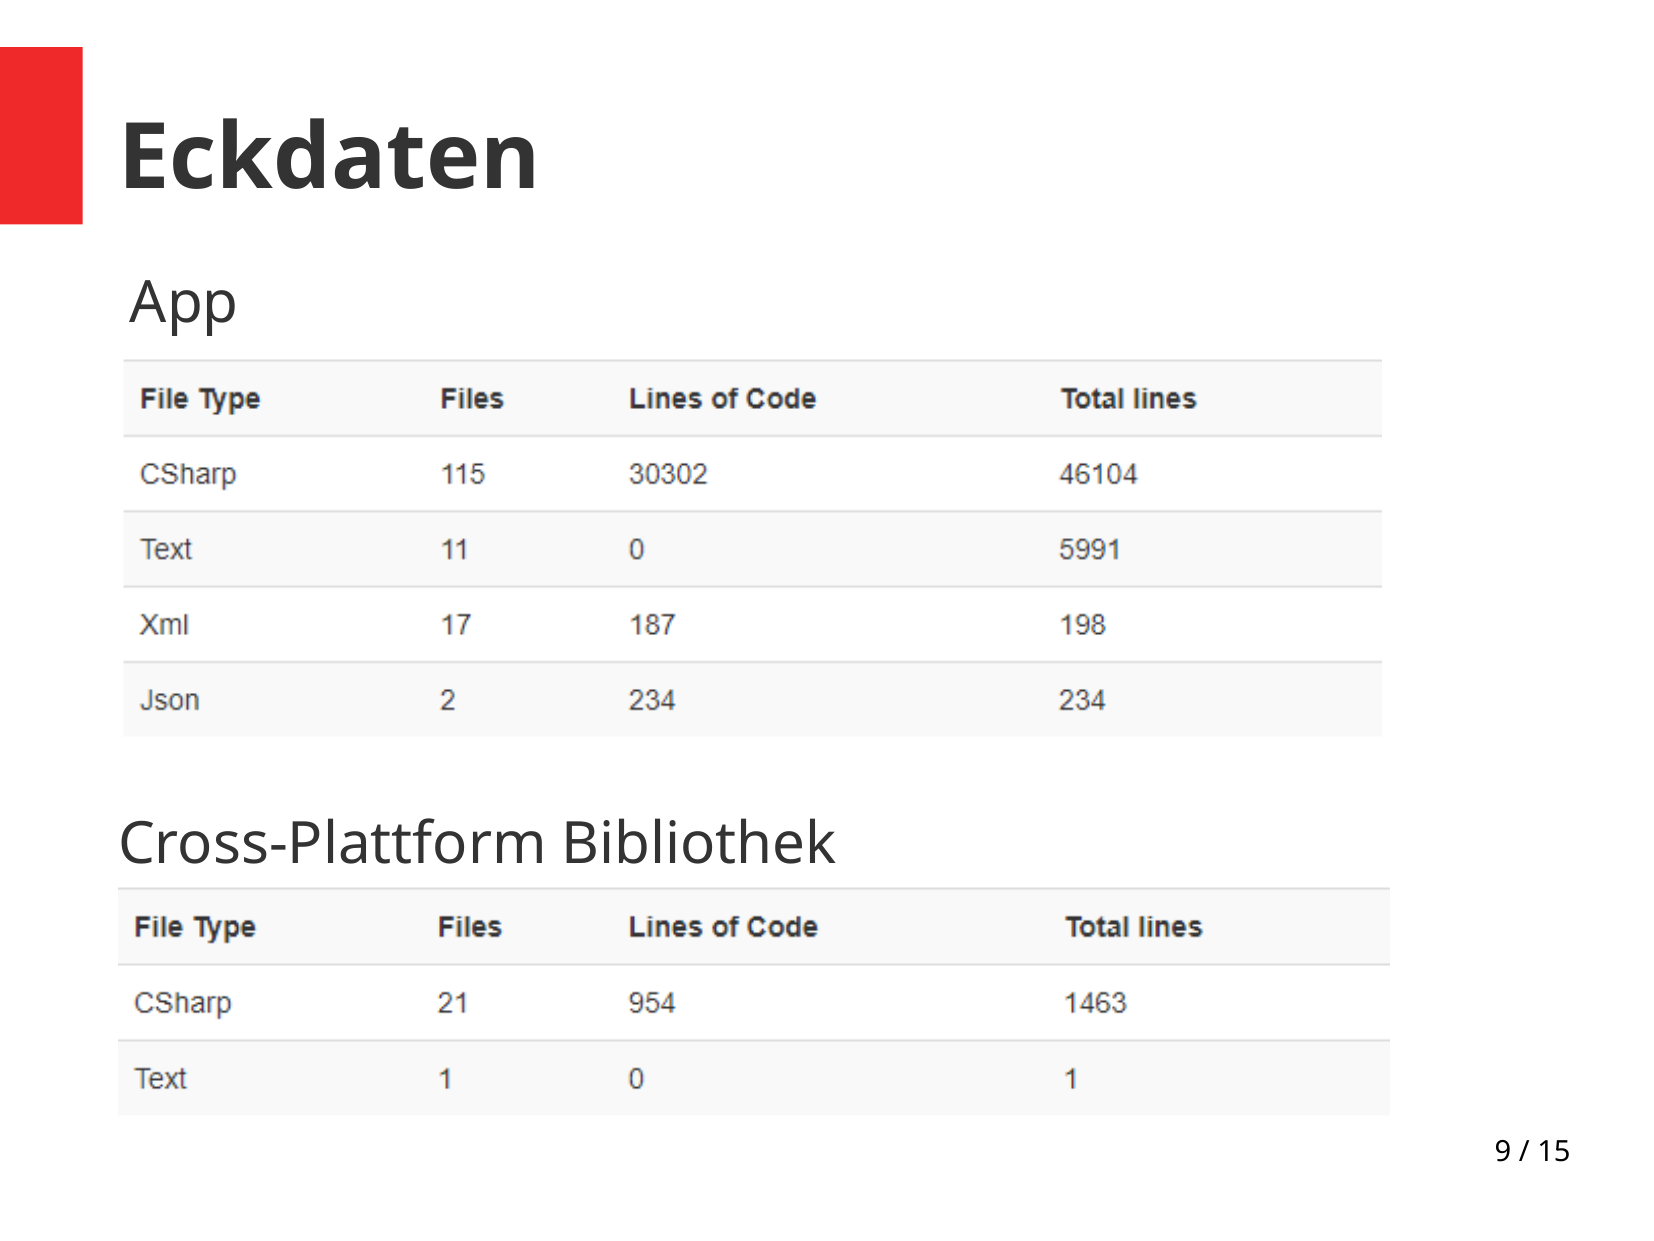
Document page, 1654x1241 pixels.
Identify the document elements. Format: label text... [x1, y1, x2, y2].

list App [59, 259, 993, 338]
list Cross-Plattform Bibliothek [47, 800, 1430, 898]
title Eckdaten [118, 49, 1571, 257]
picture [118, 898, 1390, 1123]
picture [118, 356, 1382, 745]
